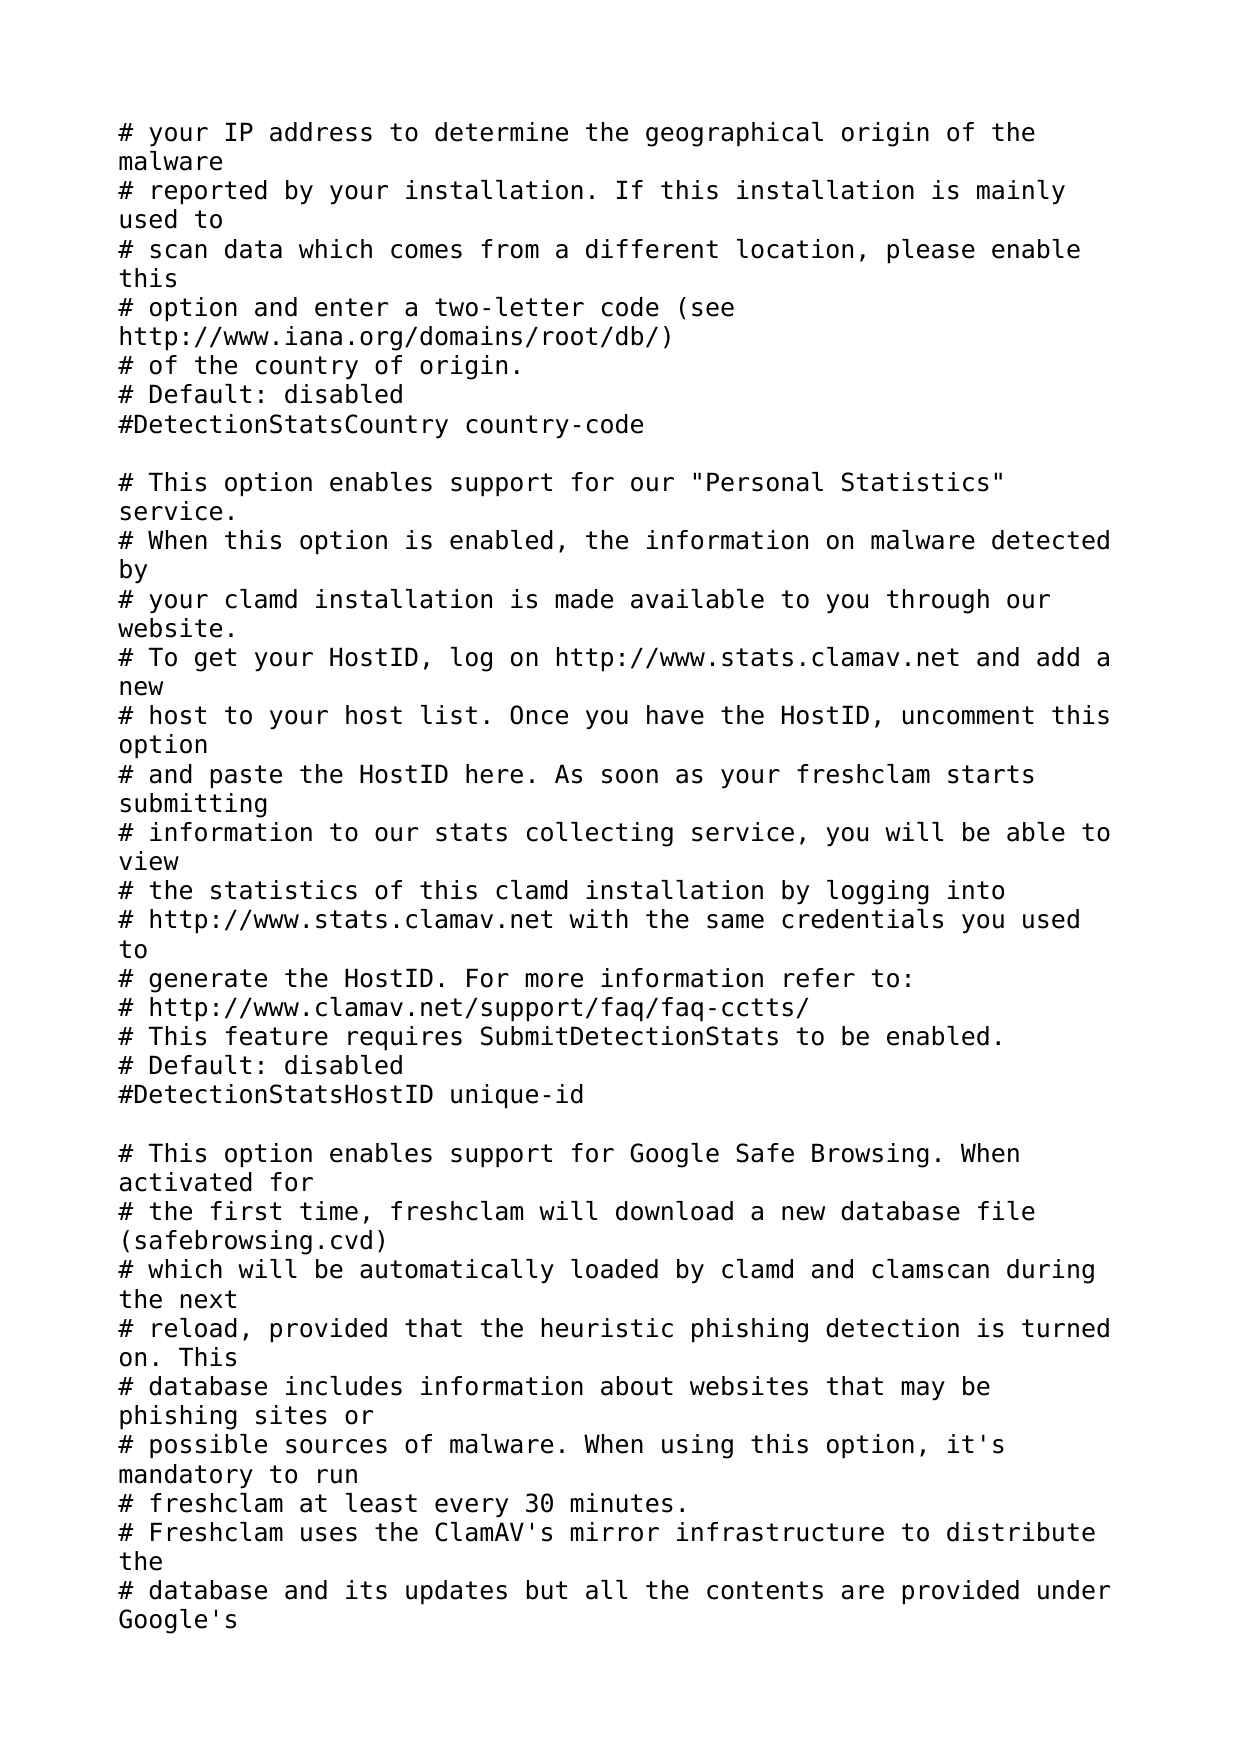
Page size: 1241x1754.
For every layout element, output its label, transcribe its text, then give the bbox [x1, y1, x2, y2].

text # your IP address to determine the geographical origin of the malware # reported by your installation. If this installation is mainly used to # scan data which comes from a different location, please enable this # option and enter a two-letter code (see http://www.iana.org/domains/root/db/) # of the country of origin. # Default: disabled #DetectionStatsCountry country-code # This option enables support for our "Personal Statistics" service. # When this option is enabled, the information on malware detected by # your clamd installation is made available to you through our website. # To get your HostID, log on http://www.stats.clamav.net and add a new # host to your host list. Once you have the HostID, uncomment this option # and paste the HostID here. As soon as your freshclam starts submitting # information to our stats collecting service, you will be able to view # the statistics of this clamd installation by logging into # http://www.stats.clamav.net with the same credentials you used to # generate the HostID. For more information refer to: # http://www.clamav.net/support/faq/faq-cctts/ # This feature requires SubmitDetectionStats to be enabled. # Default: disabled #DetectionStatsHostID unique-id # This option enables support for Google Safe Browsing. When activated for # the first time, freshclam will download a new database file (safebrowsing.cvd) # which will be automatically loaded by clamd and clamscan during the next # reload, provided that the heuristic phishing detection is turned on. This # database includes information about websites that may be phishing sites or # possible sources of malware. When using this option, it's mandatory to run # freshclam at least every 30 minutes. # Freshclam uses the ClamAV's mirror infrastructure to distribute the # database and its updates but all the contents are provided under Google's [118, 118, 1122, 1635]
